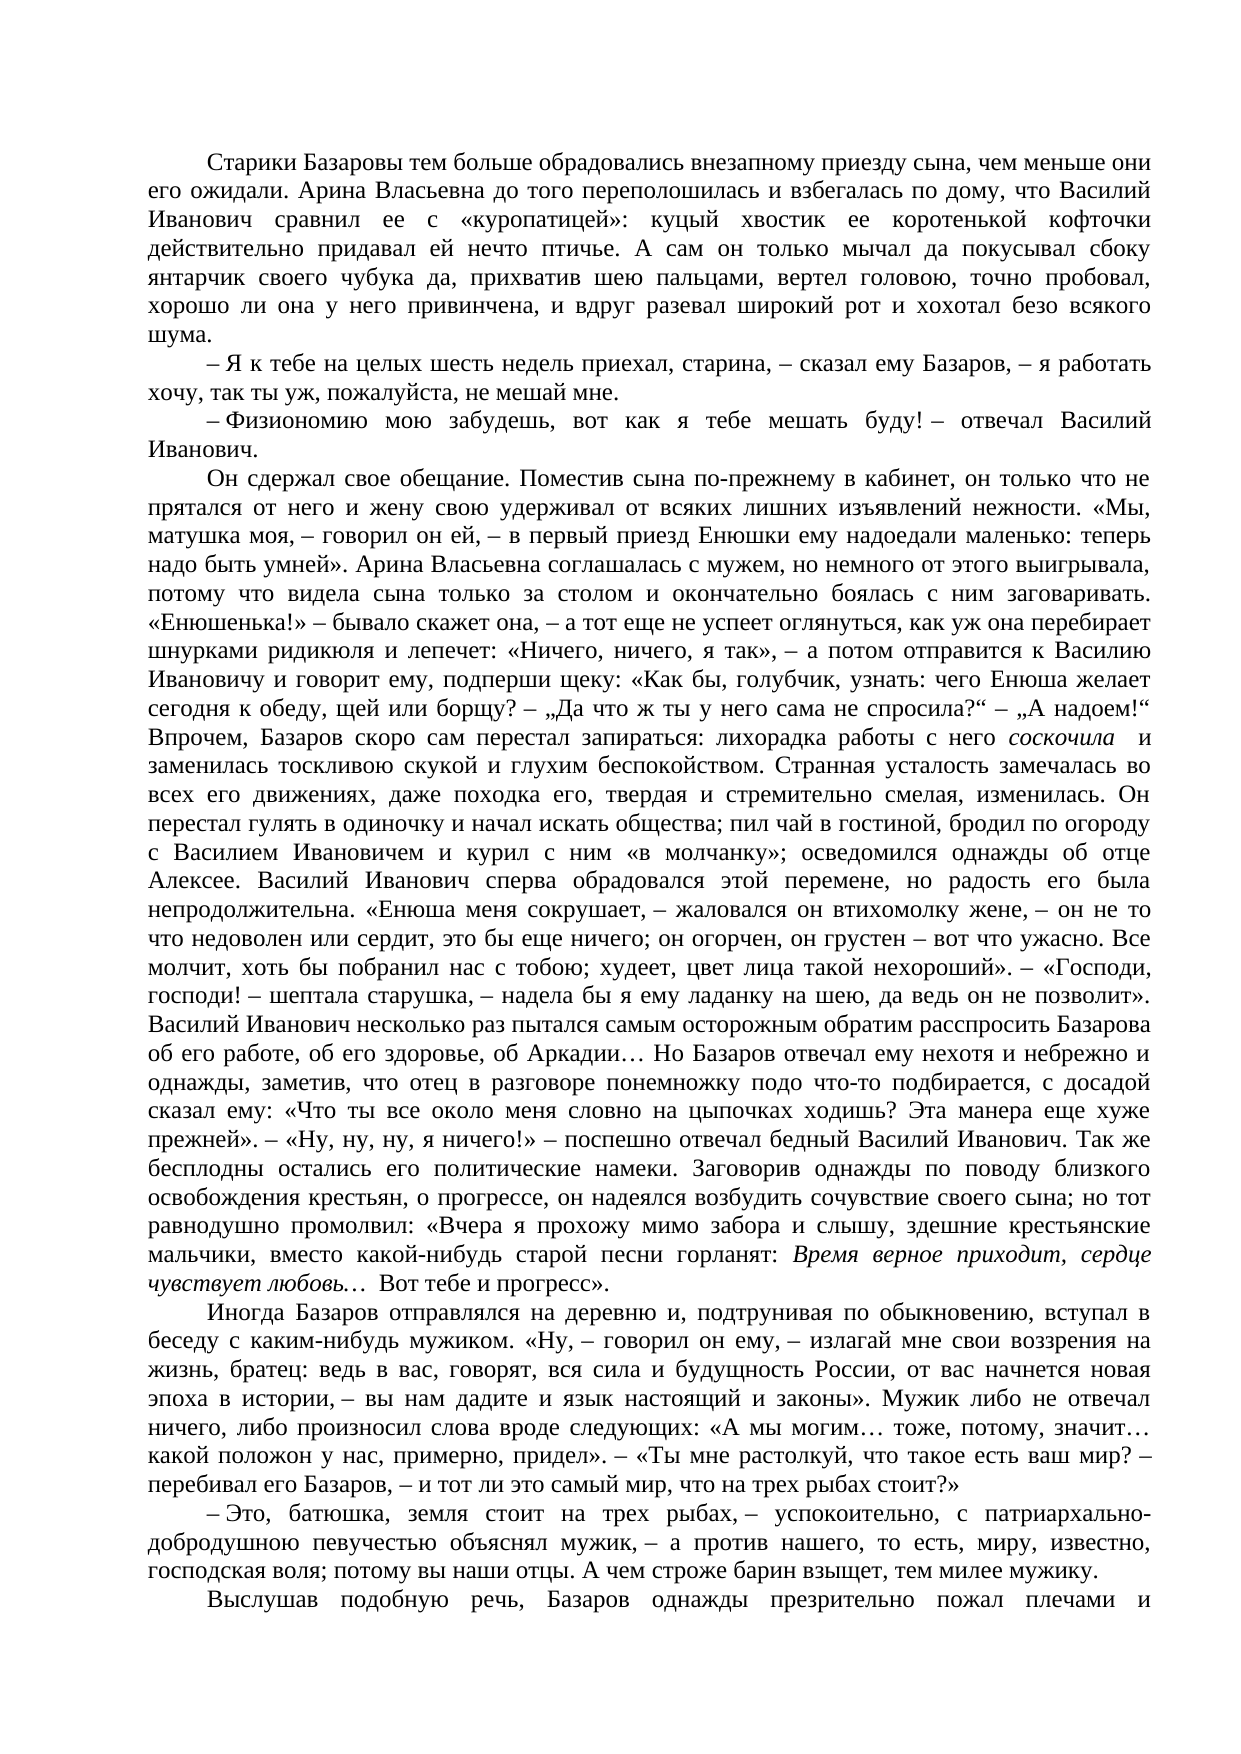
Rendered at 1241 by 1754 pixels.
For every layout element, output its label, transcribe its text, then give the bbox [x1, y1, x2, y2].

text Старики Базаровы тем больше обрадовались внезапному приезду сына, чем меньше они его ожидали. Арина Власьевна до того переполошилась и взбегалась по дому, что Василий Иванович сравнил ее с «куропатицей»: куцый хвостик ее коротенькой кофточки действительно придавал ей нечто птичье. А сам он только мычал да покусывал сбоку янтарчик своего чубука да, прихватив шею пальцами, вертел головою, точно пробовал, хорошо ли она у него привинчена, и вдруг разевал широкий рот и хохотал безо всякого шума. [148, 147, 1152, 348]
text – Физиономию мою забудешь, вот как я тебе мешать буду! – отвечал Василий Иванович. [148, 406, 1152, 463]
text Иногда Базаров отправлялся на деревню и, подтрунивая по обыкновению, вступал в беседу с каким-нибудь мужиком. «Ну, – говорил он ему, – излагай мне свои воззрения на жизнь, братец: ведь в вас, говорят, вся сила и будущность России, от вас начнется новая эпоха в истории, – вы нам дадите и язык настоящий и законы». Мужик либо не отвечал ничего, либо произносил слова вроде следующих: «А мы могим… тоже, потому, значит… какой положон у нас, примерно, придел». – «Ты мне растолкуй, что такое есть ваш мир? – перебивал его Базаров, – и тот ли это самый мир, что на трех рыбах стоит?» [148, 1297, 1152, 1498]
text – Это, батюшка, земля стоит на трех рыбах, – успокоительно, с патриархально-добродушною певучестью объяснял мужик, – а против нашего, то есть, миру, известно, господская воля; потому вы наши отцы. А чем строже барин взыщет, тем милее мужику. [148, 1498, 1152, 1584]
text Он сдержал свое обещание. Поместив сына по-прежнему в кабинет, он только что не прятался от него и жену свою удерживал от всяких лишних изъявлений нежности. «Мы, матушка моя, – говорил он ей, – в первый приезд Енюшки ему надоедали маленько: теперь надо быть умней». Арина Власьевна соглашалась с мужем, но немного от этого выигрывала, потому что видела сына только за столом и окончательно боялась с ним заговаривать. «Енюшенька!» – бывало скажет она, – а тот еще не успеет оглянуться, как уж она перебирает шнурками ридикюля и лепечет: «Ничего, ничего, я так», – а потом отправится к Василию Ивановичу и говорит ему, подперши щеку: «Как бы, голубчик, узнать: чего Енюша желает сегодня к обеду, щей или борщу? – „Да что ж ты у него сама не спросила?“ – „А надоем!“ Впрочем, Базаров скоро сам перестал запираться: лихорадка работы с него соскочила и заменилась тоскливою скукой и глухим беспокойством. Странная усталость замечалась во всех его движениях, даже походка его, твердая и стремительно смелая, изменилась. Он перестал гулять в одиночку и начал искать общества; пил чай в гостиной, бродил по огороду с Василием Ивановичем и курил с ним «в молчанку»; осведомился однажды об отце Алексее. Василий Иванович сперва обрадовался этой перемене, но радость его была непродолжительна. «Енюша меня сокрушает, – жаловался он втихомолку жене, – он не то что недоволен или сердит, это бы еще ничего; он огорчен, он грустен – вот что ужасно. Все молчит, хоть бы побранил нас с тобою; худеет, цвет лица такой нехороший». – «Господи, господи! – шептала старушка, – надела бы я ему ладанку на шею, да ведь он не позволит». Василий Иванович несколько раз пытался самым осторожным обратим расспросить Базарова об его работе, об его здоровье, об Аркадии… Но Базаров отвечал ему нехотя и небрежно и однажды, заметив, что отец в разговоре понемножку подо что-то подбирается, с досадой сказал ему: «Что ты все около меня словно на цыпочках ходишь? Эта манера еще хуже прежней». – «Ну, ну, ну, я ничего!» – поспешно отвечал бедный Василий Иванович. Так же бесплодны остались его политические намеки. Заговорив однажды по поводу близкого освобождения крестьян, о прогрессе, он надеялся возбудить сочувствие своего сына; но тот равнодушно промолвил: «Вчера я прохожу мимо забора и слышу, здешние крестьянские мальчики, вместо какой-нибудь старой песни горланят: Время верное приходит, сердце чувствует любовь… Вот тебе и прогресс». [148, 463, 1152, 1297]
text Выслушав подобную речь, Базаров однажды презрительно пожал плечами и [148, 1584, 1152, 1613]
text – Я к тебе на целых шесть недель приехал, старина, – сказал ему Базаров, – я работать хочу, так ты уж, пожалуйста, не мешай мне. [148, 348, 1152, 406]
